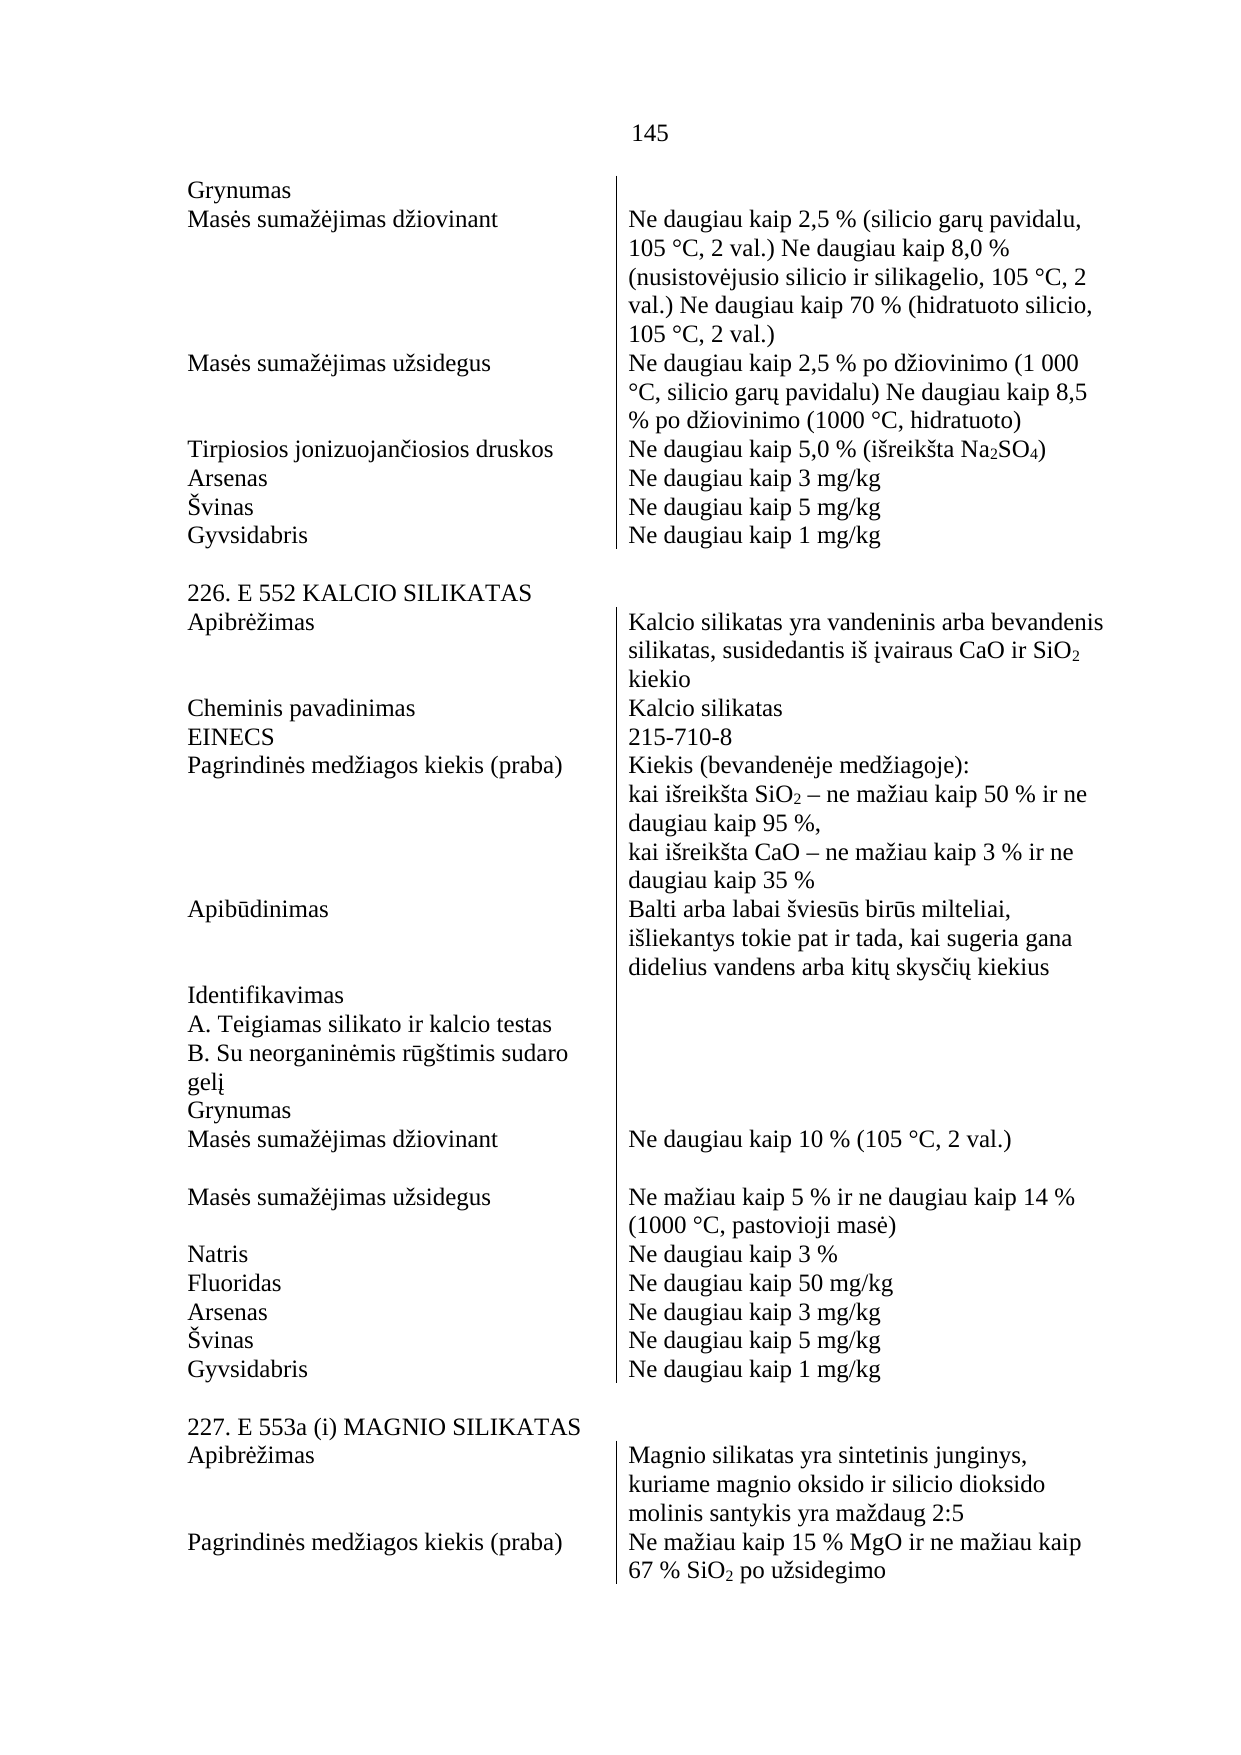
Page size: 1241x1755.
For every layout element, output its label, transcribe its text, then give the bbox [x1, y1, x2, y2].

table_cell 227. E 553a (i) MAGNIO SILIKATAS [176, 1383, 1116, 1441]
table_cell [1116, 521, 1121, 549]
table_cell [1116, 751, 1121, 894]
table_cell Apibrėžimas [176, 1441, 616, 1527]
table_cell Grynumas [176, 1096, 616, 1124]
table_cell [1116, 1182, 1121, 1239]
table_cell Apibūdinimas [176, 894, 616, 981]
table_cell [1116, 1239, 1121, 1268]
table_cell Kalcio silikatas [617, 693, 1116, 722]
table_cell [1116, 348, 1121, 434]
table_cell 215-710-8 [617, 722, 1116, 751]
table_cell [1116, 1527, 1121, 1584]
table_cell Ne daugiau kaip 5 mg/kg [617, 1326, 1116, 1354]
table_cell Ne daugiau kaip 5 mg/kg [617, 492, 1116, 521]
table_cell [1116, 1441, 1121, 1527]
table_cell Apibrėžimas [176, 607, 616, 693]
table_cell [1116, 434, 1121, 463]
table_cell Ne mažiau kaip 15 % MgO ir ne mažiau kaip 67 % SiO2 po užsidegimo [617, 1527, 1116, 1584]
table_cell [1116, 492, 1121, 521]
table_cell Masės sumažėjimas užsidegus [176, 348, 616, 434]
table_cell Masės sumažėjimas džiovinant [176, 1124, 616, 1182]
table_cell [617, 1096, 1116, 1124]
table_cell Magnio silikatas yra sintetinis junginys, kuriame magnio oksido ir silicio dioksido molinis santykis yra maždaug 2:5 [617, 1441, 1116, 1527]
table_cell Masės sumažėjimas džiovinant [176, 204, 616, 348]
table_cell Pagrindinės medžiagos kiekis (praba) [176, 751, 616, 894]
table_cell [1116, 549, 1121, 607]
table_cell Ne daugiau kaip 1 mg/kg [617, 521, 1116, 549]
table_cell [1116, 1268, 1121, 1297]
table_cell Gyvsidabris [176, 1354, 616, 1383]
table_cell [1116, 1354, 1121, 1383]
table_cell Švinas [176, 492, 616, 521]
table_cell [1116, 1009, 1121, 1038]
table_cell [1116, 1096, 1121, 1124]
table_cell Identifikavimas [176, 981, 616, 1009]
table_cell [1116, 1326, 1121, 1354]
table_cell 226. E 552 KALCIO SILIKATAS [176, 549, 1116, 607]
table_cell A. Teigiamas silikato ir kalcio testas [176, 1009, 616, 1038]
table_cell [1116, 981, 1121, 1009]
table_cell [1116, 204, 1121, 348]
table_cell Cheminis pavadinimas [176, 693, 616, 722]
table_cell Ne mažiau kaip 5 % ir ne daugiau kaip 14 % (1000 °C, pastovioji masė) [617, 1182, 1116, 1239]
table_cell [1116, 722, 1121, 751]
table_cell [1116, 607, 1121, 693]
table_cell EINECS [176, 722, 616, 751]
table_cell [617, 1038, 1116, 1096]
table_cell [1116, 1038, 1121, 1096]
table_cell Ne daugiau kaip 5,0 % (išreikšta Na2SO4) [617, 434, 1116, 463]
table_cell [1116, 693, 1121, 722]
table_cell [1116, 1124, 1121, 1182]
table_cell [617, 1009, 1116, 1038]
table_cell [1116, 1297, 1121, 1326]
table_cell Tirpiosios jonizuojančiosios druskos [176, 434, 616, 463]
table_cell Švinas [176, 1326, 616, 1354]
table_cell Kalcio silikatas yra vandeninis arba bevandenis silikatas, susidedantis iš įvairaus CaO ir SiO2 kiekio [617, 607, 1116, 693]
table_cell Arsenas [176, 463, 616, 492]
table_cell Ne daugiau kaip 3 mg/kg [617, 1297, 1116, 1326]
table_cell Ne daugiau kaip 2,5 % (silicio garų pavidalu, 105 °C, 2 val.) Ne daugiau kaip 8,0 % (nusistovėjusio silicio ir silikagelio, 105 °C, 2 val.) Ne daugiau kaip 70 % (hidratuoto silicio, 105 °C, 2 val.) [617, 204, 1116, 348]
table_cell Fluoridas [176, 1268, 616, 1297]
table_cell Ne daugiau kaip 2,5 % po džiovinimo (1 000 °C, silicio garų pavidalu) Ne daugiau kaip 8,5 % po džiovinimo (1000 °C, hidratuoto) [617, 348, 1116, 434]
table_cell B. Su neorganinėmis rūgštimis sudaro gelį [176, 1038, 616, 1096]
table_cell Arsenas [176, 1297, 616, 1326]
table_cell Ne daugiau kaip 3 % [617, 1239, 1116, 1268]
table_cell Grynumas [176, 176, 616, 204]
table_cell Ne daugiau kaip 10 % (105 °C, 2 val.) [617, 1124, 1116, 1182]
table_cell Natris [176, 1239, 616, 1268]
table_cell Ne daugiau kaip 50 mg/kg [617, 1268, 1116, 1297]
table_cell [1116, 894, 1121, 981]
table_cell [1116, 1383, 1121, 1441]
table_cell Balti arba labai šviesūs birūs milteliai, išliekantys tokie pat ir tada, kai sugeria gana didelius vandens arba kitų skysčių kiekius [617, 894, 1116, 981]
table_cell [1116, 176, 1121, 204]
table_cell Kiekis (bevandenėje medžiagoje): kai išreikšta SiO2 – ne mažiau kaip 50 % ir ne daugiau kaip 95 %, kai išreikšta CaO – ne mažiau kaip 3 % ir ne daugiau kaip 35 % [617, 751, 1116, 894]
table_cell [1116, 463, 1121, 492]
table_cell [617, 981, 1116, 1009]
table_cell Ne daugiau kaip 1 mg/kg [617, 1354, 1116, 1383]
table_cell Ne daugiau kaip 3 mg/kg [617, 463, 1116, 492]
table_cell Pagrindinės medžiagos kiekis (praba) [176, 1527, 616, 1584]
table_cell Gyvsidabris [176, 521, 616, 549]
table_cell Masės sumažėjimas užsidegus [176, 1182, 616, 1239]
table_cell [617, 176, 1116, 204]
